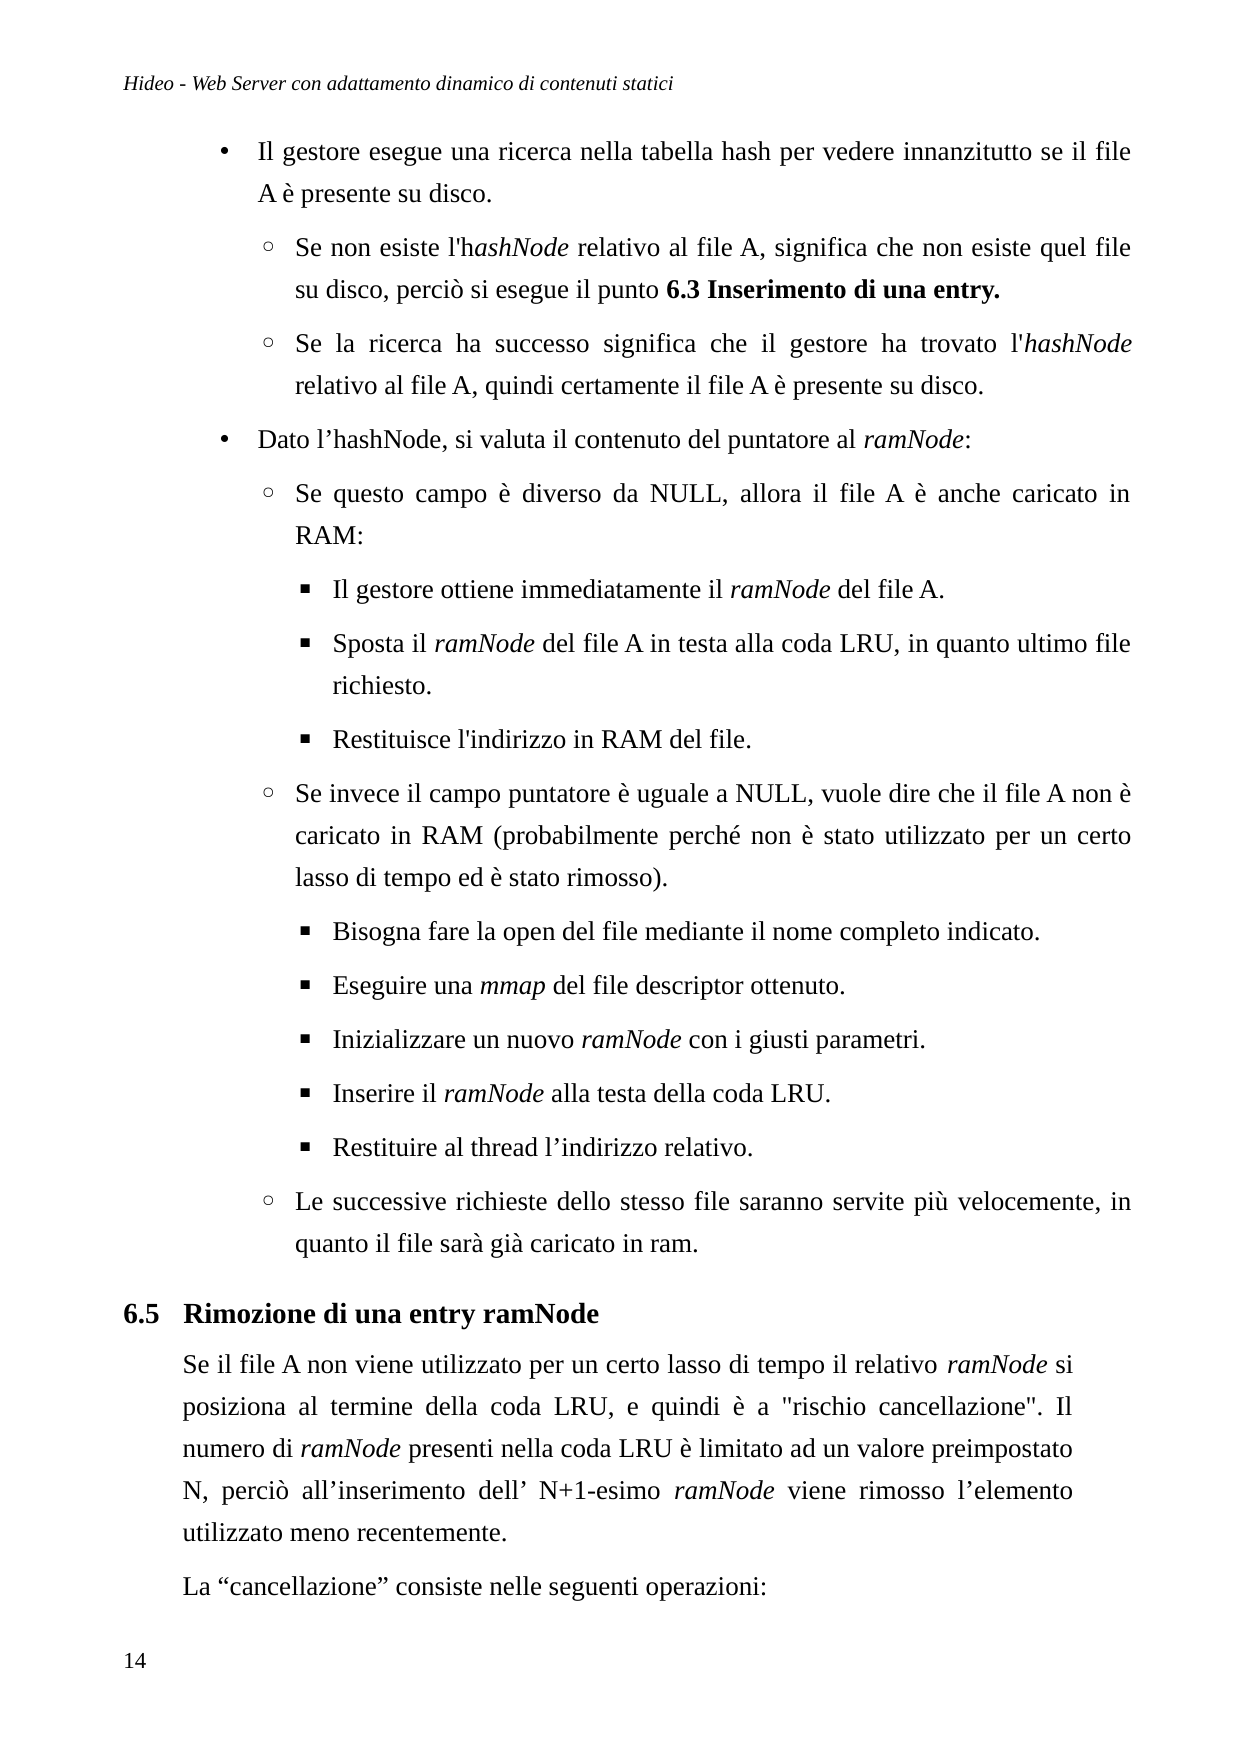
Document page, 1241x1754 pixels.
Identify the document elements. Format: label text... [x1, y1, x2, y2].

list Restituisce l'indirizzo in RAM del file. [295, 723, 1132, 754]
list Se la ricerca ha successo significa che il gestore ha trovato l'hashNode relativo al file A, quindi certamente il file A è presente su disco. [257, 327, 1132, 401]
list Il gestore esegue una ricerca nella tabella hash per vedere innanzitutto se il file A è presente su disco. [220, 135, 1132, 209]
subtitle Rimozione di una entry ramNode [123, 1296, 1132, 1330]
list Restituire al thread l’indirizzo relativo. [295, 1131, 1132, 1163]
list Inserire il ramNode alla testa della coda LRU. [295, 1077, 1132, 1109]
list Se questo campo è diverso da NULL, allora il file A è anche caricato in RAM: [257, 477, 1132, 551]
text Se il file A non viene utilizzato per un certo lasso di tempo il relativo ramNode si posiziona al termine della coda LRU, e quindi è a "rischio cancellazione". Il numero di ramNode presenti nella coda LRU è limitato ad un valore preimpostato N, perciò all’inserimento dell’ N+1-esimo ramNode viene rimosso l’elemento utilizzato meno recentemente. [182, 1348, 1073, 1547]
list Eseguire una mmap del file descriptor ottenuto. [295, 969, 1132, 1001]
list Se invece il campo puntatore è uguale a NULL, vuole dire che il file A non è caricato in RAM (probabilmente perché non è stato utilizzato per un certo lasso di tempo ed è stato rimosso). [257, 777, 1132, 892]
list Se non esiste l'hashNode relativo al file A, significa che non esiste quel file su disco, perciò si esegue il punto 6.3 Inserimento di una entry. [257, 231, 1132, 304]
list Il gestore ottiene immediatamente il ramNode del file A. [295, 573, 1132, 604]
list Inizializzare un nuovo ramNode con i giusti parametri. [295, 1023, 1132, 1054]
list Bisogna fare la open del file mediante il nome completo indicato. [295, 915, 1132, 946]
list Dato l’hashNode, si valuta il contenuto del puntatore al ramNode: [220, 423, 1132, 454]
text La “cancellazione” consiste nelle seguenti operazioni: [182, 1570, 1073, 1601]
list Sposta il ramNode del file A in testa alla coda LRU, in quanto ultimo file richiesto. [295, 627, 1132, 701]
list Le successive richieste dello stesso file saranno servite più velocemente, in quanto il file sarà già caricato in ram. [257, 1186, 1132, 1259]
